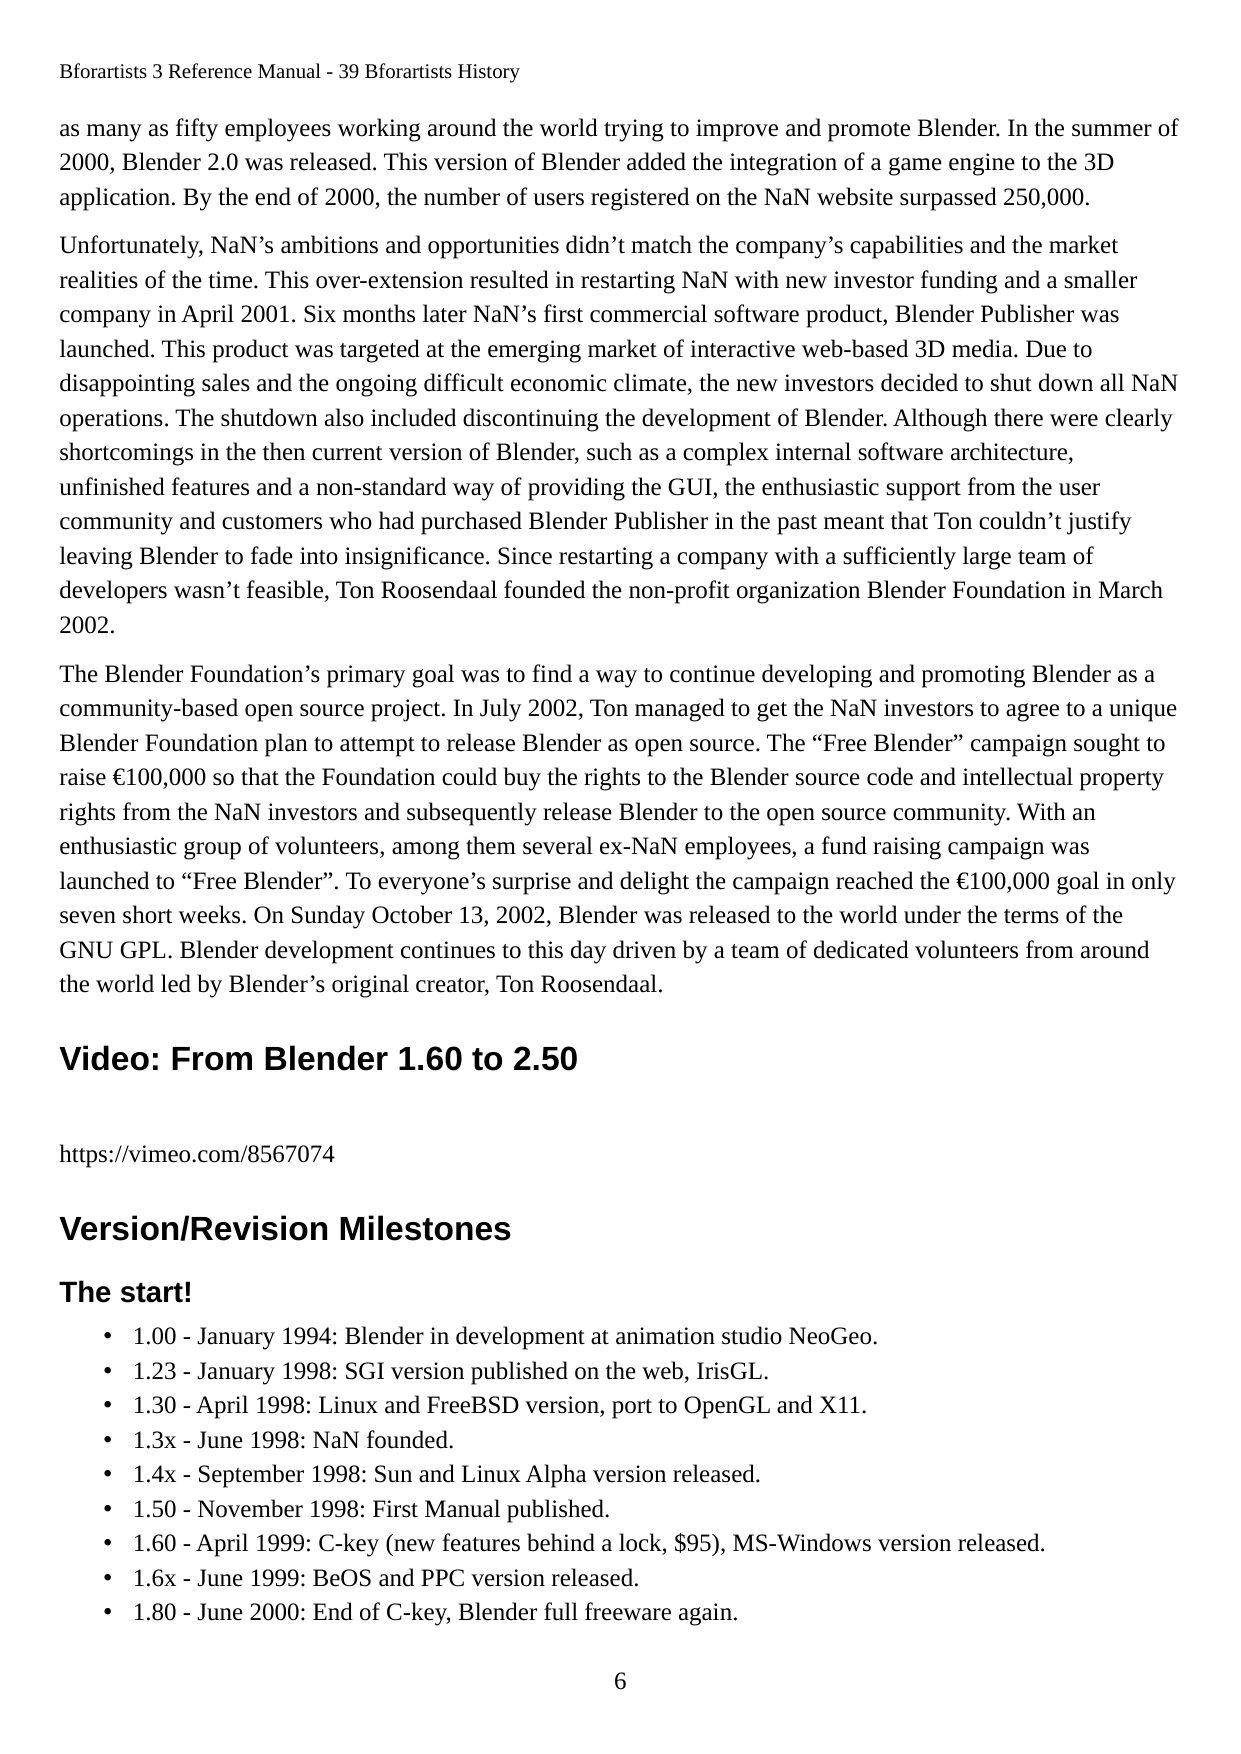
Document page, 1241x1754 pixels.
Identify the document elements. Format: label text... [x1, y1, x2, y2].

subtitle Version/Revision Milestones [59, 1209, 1181, 1248]
list 1.23 - January 1998: SGI version published on the web, IrisGL. [103, 1356, 1181, 1384]
list 1.6x - June 1999: BeOS and PPC version released. [103, 1563, 1181, 1591]
list 1.60 - April 1999: C-key (new features behind a lock, $95), MS-Windows version released. [103, 1528, 1181, 1557]
list 1.80 - June 2000: End of C-key, Blender full freeware again. [103, 1597, 1181, 1626]
list 1.30 - April 1998: Linux and FreeBSD version, port to OpenGL and X11. [103, 1390, 1181, 1419]
subtitle Video: From Blender 1.60 to 2.50 [59, 1039, 1181, 1078]
subtitle The start! [59, 1275, 1181, 1309]
list 1.3x - June 1998: NaN founded. [103, 1425, 1181, 1453]
list 1.4x - September 1998: Sun and Linux Alpha version released. [103, 1459, 1181, 1488]
list 1.00 - January 1994: Blender in development at animation studio NeoGeo. [103, 1321, 1181, 1350]
text Unfortunately, NaN’s ambitions and opportunities didn’t match the company’s capabilities and the market realities of the time. This over-extension resulted in restarting NaN with new investor funding and a smaller company in April 2001. Six months later NaN’s first commercial software product, Blender Publisher was launched. This product was targeted at the emerging market of interactive web-based 3D media. Due to disappointing sales and the ongoing difficult economic climate, the new investors decided to shut down all NaN operations. The shutdown also included discontinuing the development of Blender. Although there were clearly shortcomings in the then current version of Blender, such as a complex internal software architecture, unfinished features and a non-standard way of providing the GUI, the enthusiastic support from the user community and customers who had purchased Blender Publisher in the past meant that Ton couldn’t justify leaving Blender to fade into insignificance. Since restarting a company with a sufficiently large team of developers wasn’t feasible, Ton Roosendaal founded the non-profit organization Blender Foundation in March 2002. [59, 231, 1181, 639]
text https://vimeo.com/8567074 [59, 1139, 1181, 1168]
text as many as fifty employees working around the world trying to improve and promote Blender. In the summer of 2000, Blender 2.0 was released. This version of Blender added the integration of a game engine to the 3D application. By the end of 2000, the number of users registered on the NaN website surpassed 250,000. [59, 113, 1181, 210]
text The Blender Foundation’s primary goal was to find a way to continue developing and promoting Blender as a community-based open source project. In July 2002, Ton managed to get the NaN investors to agree to a unique Blender Foundation plan to attempt to release Blender as open source. The “Free Blender” campaign sought to raise €100,000 so that the Foundation could buy the rights to the Blender source code and intellectual property rights from the NaN investors and subsequently release Blender to the open source community. With an enthusiastic group of volunteers, among them several ex-NaN employees, a fund raising campaign was launched to “Free Blender”. To everyone’s surprise and delight the campaign reached the €100,000 goal in only seven short weeks. On Sunday October 13, 2002, Blender was released to the world under the terms of the GNU GPL. Blender development continues to this day driven by a team of dedicated volunteers from around the world led by Blender’s original creator, Ton Roosendaal. [59, 659, 1181, 998]
list 1.50 - November 1998: First Manual published. [103, 1494, 1181, 1522]
